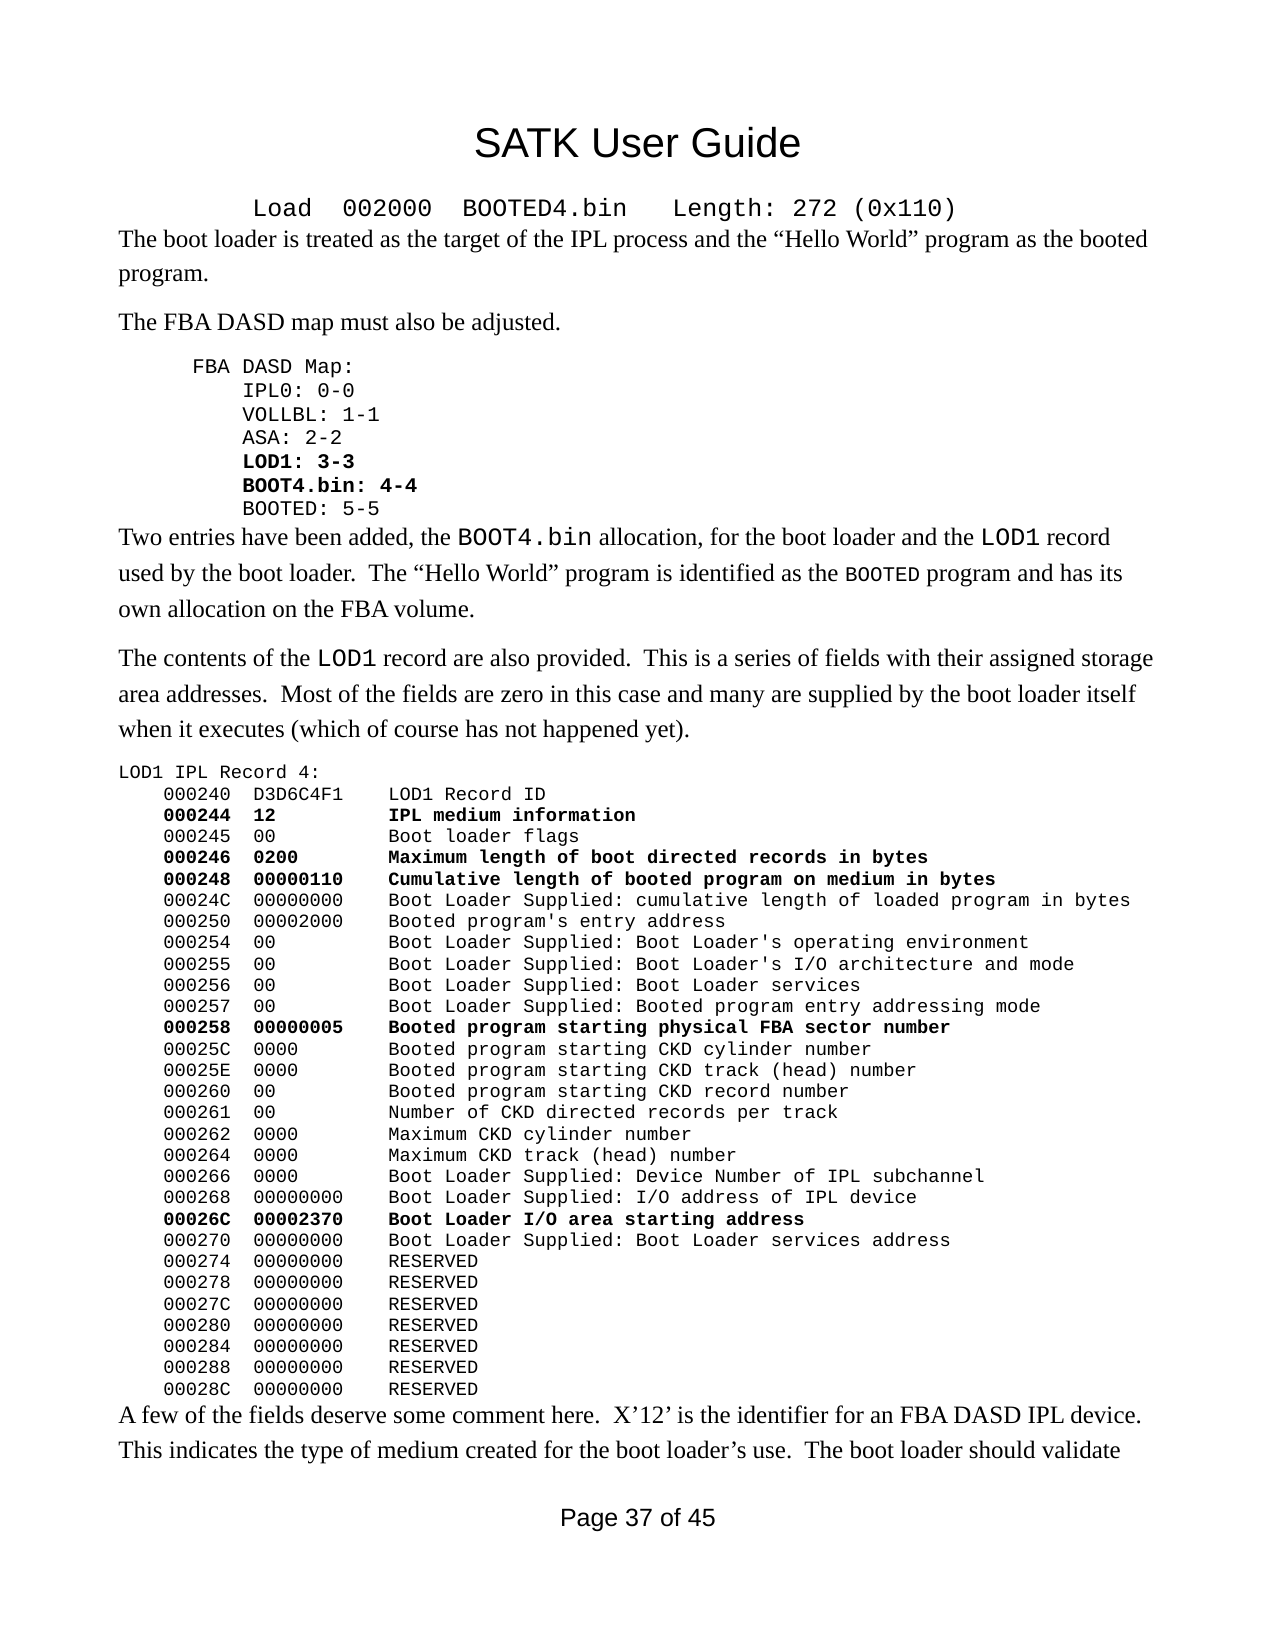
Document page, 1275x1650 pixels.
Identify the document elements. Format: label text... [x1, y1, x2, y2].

text 000258 00000005 Booted program starting physical FBA sector number [118, 1018, 1157, 1039]
text FBA DASD Map: [192, 356, 1157, 380]
text 000250 00002000 Booted program's entry address [118, 912, 1157, 933]
text Load 002000 BOOTED4.bin Length: 272 (0x110) [192, 196, 1157, 224]
text LOD1: 3-3 [192, 451, 1157, 475]
text A few of the fields deserve some comment here. X’12’ is the identifier for an FBA DASD IPL device. This indicates the type of medium created for the boot loader’s use. The boot loader should validate [118, 1401, 1157, 1464]
text 000240 D3D6C4F1 LOD1 Record ID [118, 784, 1157, 806]
text 000245 00 Boot loader flags [118, 827, 1157, 848]
text LOD1 IPL Record 4: [118, 763, 1157, 784]
text 000280 00000000 RESERVED [118, 1316, 1157, 1337]
text 000288 00000000 RESERVED [118, 1358, 1157, 1379]
text VOLLBL: 1-1 [192, 404, 1157, 427]
text 000256 00 Boot Loader Supplied: Boot Loader services [118, 976, 1157, 997]
text 000274 00000000 RESERVED [118, 1252, 1157, 1273]
text 000244 12 IPL medium information [118, 806, 1157, 827]
text ASA: 2-2 [192, 427, 1157, 451]
text 00027C 00000000 RESERVED [118, 1294, 1157, 1316]
text 00026C 00002370 Boot Loader I/O area starting address [118, 1209, 1157, 1231]
text 000246 0200 Maximum length of boot directed records in bytes [118, 848, 1157, 869]
text 000261 00 Number of CKD directed records per track [118, 1103, 1157, 1124]
text The contents of the LOD1 record are also provided. This is a series of fields with their assigned storage area addresses. Most of the fields are zero in this case and many are supplied by the boot loader itself when it executes (which of course has not happened yet). [118, 643, 1157, 743]
text The FBA DASD map must also be adjusted. [118, 307, 1157, 336]
text 000268 00000000 Boot Loader Supplied: I/O address of IPL device [118, 1188, 1157, 1209]
text IPL0: 0-0 [192, 380, 1157, 404]
text 000254 00 Boot Loader Supplied: Boot Loader's operating environment [118, 933, 1157, 954]
text BOOTED: 5-5 [192, 498, 1157, 522]
text 000255 00 Boot Loader Supplied: Boot Loader's I/O architecture and mode [118, 954, 1157, 976]
text 000248 00000110 Cumulative length of booted program on medium in bytes [118, 869, 1157, 891]
text 000284 00000000 RESERVED [118, 1337, 1157, 1358]
text 000266 0000 Boot Loader Supplied: Device Number of IPL subchannel [118, 1167, 1157, 1188]
text 000264 0000 Maximum CKD track (head) number [118, 1146, 1157, 1167]
text 000260 00 Booted program starting CKD record number [118, 1082, 1157, 1103]
text BOOT4.bin: 4-4 [192, 475, 1157, 498]
text 000278 00000000 RESERVED [118, 1273, 1157, 1294]
text Two entries have been added, the BOOT4.bin allocation, for the boot loader and the LOD1 record used by the boot loader. The “Hello World” program is identified as the BOOTED program and has its own allocation on the FBA volume. [118, 522, 1157, 623]
text 00025E 0000 Booted program starting CKD track (head) number [118, 1061, 1157, 1082]
text 000257 00 Boot Loader Supplied: Booted program entry addressing mode [118, 997, 1157, 1018]
text 000270 00000000 Boot Loader Supplied: Boot Loader services address [118, 1231, 1157, 1252]
text 000262 0000 Maximum CKD cylinder number [118, 1124, 1157, 1146]
text 00024C 00000000 Boot Loader Supplied: cumulative length of loaded program in bytes [118, 891, 1157, 912]
text 00025C 0000 Booted program starting CKD cylinder number [118, 1039, 1157, 1061]
text The boot loader is treated as the target of the IPL process and the “Hello World” program as the booted program. [118, 224, 1157, 287]
text 00028C 00000000 RESERVED [118, 1379, 1157, 1401]
